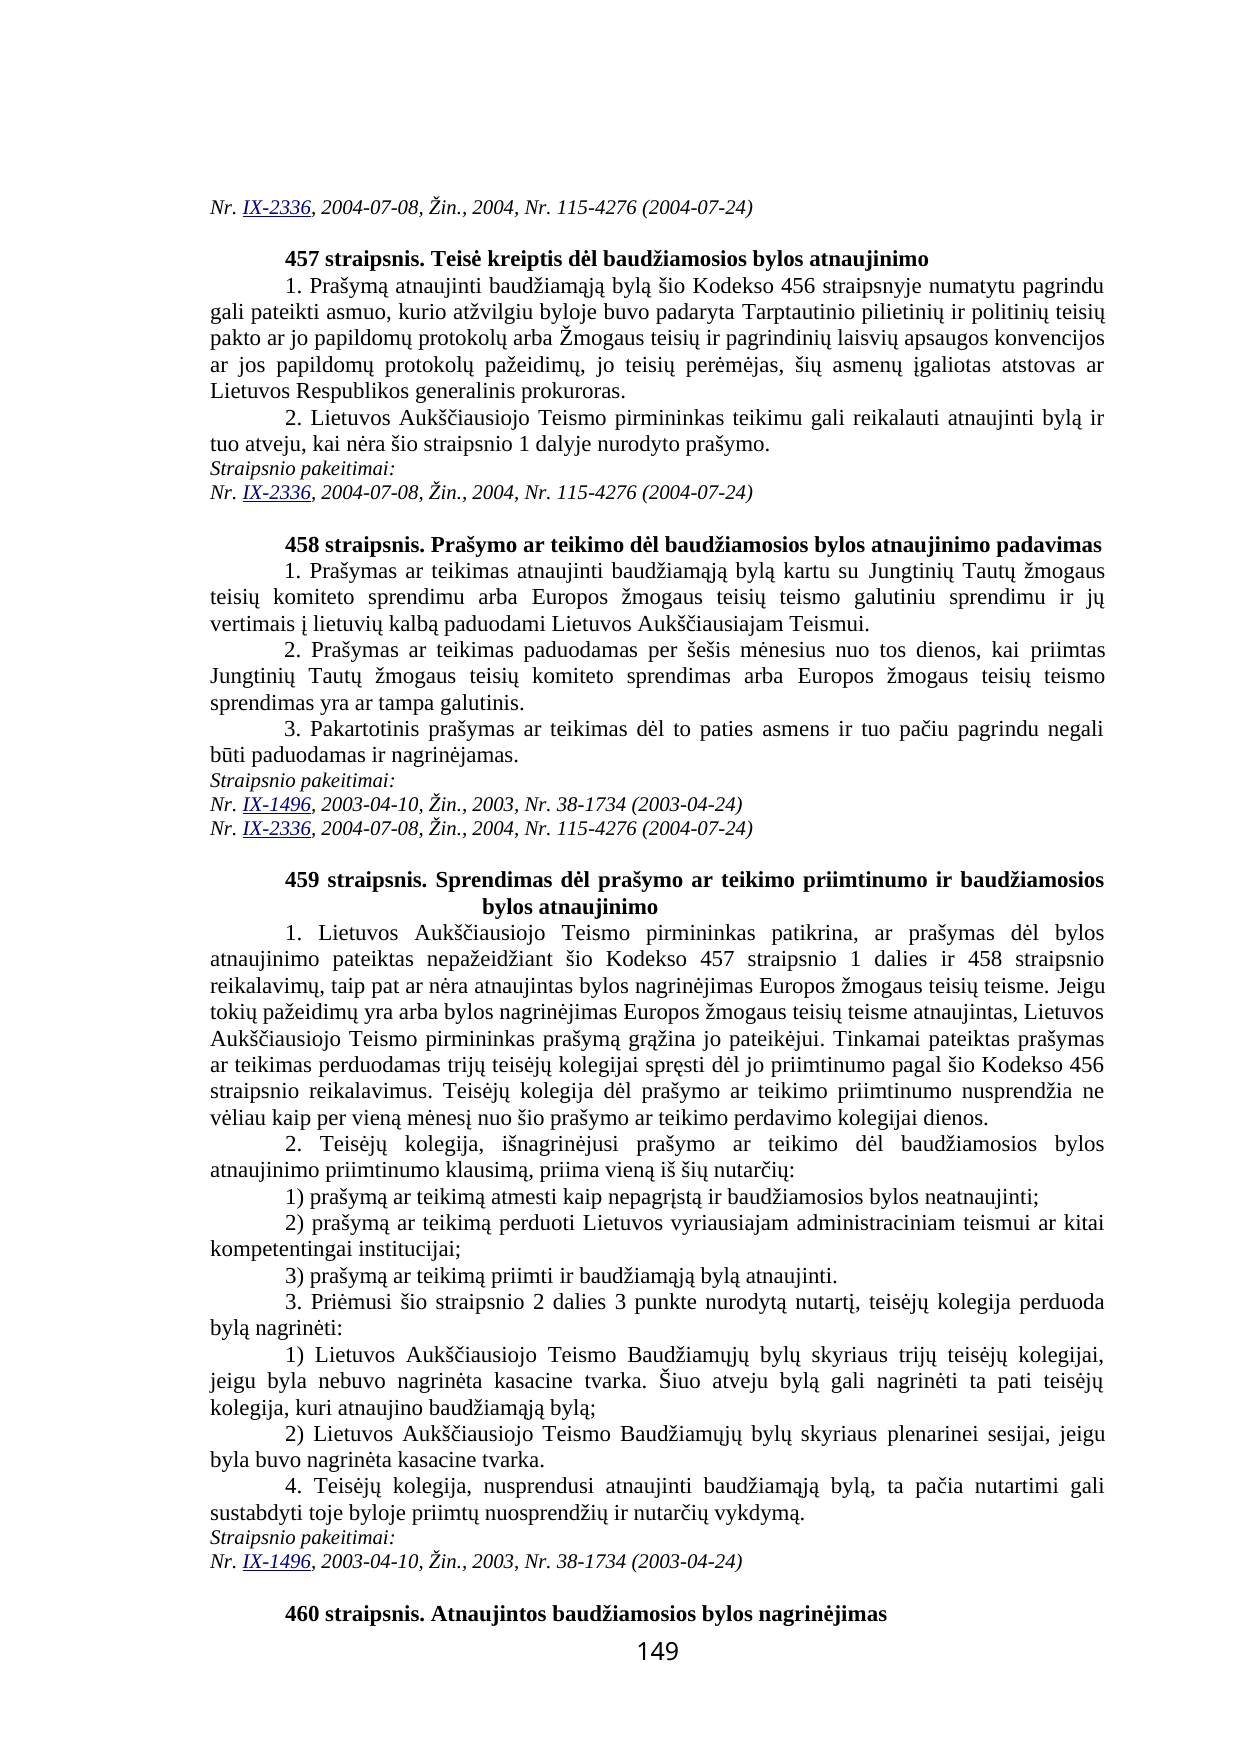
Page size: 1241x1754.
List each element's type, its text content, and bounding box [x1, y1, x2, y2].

text 1) Lietuvos Aukščiausiojo Teismo Baudžiamųjų bylų skyriaus trijų teisėjų kolegijai, jeigu byla nebuvo nagrinėta kasacine tvarka. Šiuo atveju bylą gali nagrinėti ta pati teisėjų kolegija, kuri atnaujino baudžiamąją bylą; [210, 1341, 1106, 1420]
text 1) prašymą ar teikimą atmesti kaip nepagrįstą ir baudžiamosios bylos neatnaujinti; [210, 1183, 1106, 1209]
text 1. Prašymas ar teikimas atnaujinti baudžiamąją bylą kartu su Jungtinių Tautų žmogaus teisių komiteto sprendimu arba Europos žmogaus teisių teismo galutiniu sprendimu ir jų vertimais į lietuvių kalbą paduodami Lietuvos Aukščiausiajam Teismui. [210, 557, 1106, 636]
text 2) Lietuvos Aukščiausiojo Teismo Baudžiamųjų bylų skyriaus plenarinei sesijai, jeigu byla buvo nagrinėta kasacine tvarka. [210, 1420, 1106, 1473]
text 2) prašymą ar teikimą perduoti Lietuvos vyriausiajam administraciniam teismui ar kitai kompetentingai institucijai; [210, 1209, 1106, 1262]
text 457 straipsnis. Teisė kreiptis dėl baudžiamosios bylos atnaujinimo [210, 245, 1106, 272]
text Nr. IX-1496, 2003-04-10, Žin., 2003, Nr. 38-1734 (2003-04-24) [210, 792, 1106, 816]
text Straipsnio pakeitimai: [210, 768, 1106, 792]
text Nr. IX-2336, 2004-07-08, Žin., 2004, Nr. 115-4276 (2004-07-24) [210, 816, 1106, 840]
text 2. Prašymas ar teikimas paduodamas per šešis mėnesius nuo tos dienos, kai priimtas Jungtinių Tautų žmogaus teisių komiteto sprendimas arba Europos žmogaus teisių teismo sprendimas yra ar tampa galutinis. [210, 636, 1106, 715]
text 459 straipsnis. Sprendimas dėl prašymo ar teikimo priimtinumo ir baudžiamosios bylos atnaujinimo [285, 866, 1106, 919]
text 460 straipsnis. Atnaujintos baudžiamosios bylos nagrinėjimas [210, 1600, 1106, 1626]
text 3. Priėmusi šio straipsnio 2 dalies 3 punkte nurodytą nutartį, teisėjų kolegija perduoda bylą nagrinėti: [210, 1288, 1106, 1341]
text 2. Teisėjų kolegija, išnagrinėjusi prašymo ar teikimo dėl baudžiamosios bylos atnaujinimo priimtinumo klausimą, priima vieną iš šių nutarčių: [210, 1130, 1106, 1183]
text 1. Prašymą atnaujinti baudžiamąją bylą šio Kodekso 456 straipsnyje numatytu pagrindu gali pateikti asmuo, kurio atžvilgiu byloje buvo padaryta Tarptautinio pilietinių ir politinių teisių pakto ar jo papildomų protokolų arba Žmogaus teisių ir pagrindinių laisvių apsaugos konvencijos ar jos papildomų protokolų pažeidimų, jo teisių perėmėjas, šių asmenų įgaliotas atstovas ar Lietuvos Respublikos generalinis prokuroras. [210, 272, 1106, 403]
text 3) prašymą ar teikimą priimti ir baudžiamąją bylą atnaujinti. [210, 1262, 1106, 1288]
text 3. Pakartotinis prašymas ar teikimas dėl to paties asmens ir tuo pačiu pagrindu negali būti paduodamas ir nagrinėjamas. [210, 715, 1106, 768]
text Straipsnio pakeitimai: [210, 456, 1106, 480]
text 2. Lietuvos Aukščiausiojo Teismo pirmininkas teikimu gali reikalauti atnaujinti bylą ir tuo atveju, kai nėra šio straipsnio 1 dalyje nurodyto prašymo. [210, 403, 1106, 456]
text Nr. IX-2336, 2004-07-08, Žin., 2004, Nr. 115-4276 (2004-07-24) [210, 195, 1106, 219]
text Straipsnio pakeitimai: [210, 1525, 1106, 1549]
text 1. Lietuvos Aukščiausiojo Teismo pirmininkas patikrina, ar prašymas dėl bylos atnaujinimo pateiktas nepažeidžiant šio Kodekso 457 straipsnio 1 dalies ir 458 straipsnio reikalavimų, taip pat ar nėra atnaujintas bylos nagrinėjimas Europos žmogaus teisių teisme. Jeigu tokių pažeidimų yra arba bylos nagrinėjimas Europos žmogaus teisių teisme atnaujintas, Lietuvos Aukščiausiojo Teismo pirmininkas prašymą grąžina jo pateikėjui. Tinkamai pateiktas prašymas ar teikimas perduodamas trijų teisėjų kolegijai spręsti dėl jo priimtinumo pagal šio Kodekso 456 straipsnio reikalavimus. Teisėjų kolegija dėl prašymo ar teikimo priimtinumo nusprendžia ne vėliau kaip per vieną mėnesį nuo šio prašymo ar teikimo perdavimo kolegijai dienos. [210, 919, 1106, 1130]
text Nr. IX-2336, 2004-07-08, Žin., 2004, Nr. 115-4276 (2004-07-24) [210, 480, 1106, 504]
text 458 straipsnis. Prašymo ar teikimo dėl baudžiamosios bylos atnaujinimo padavimas [285, 531, 1106, 557]
text 4. Teisėjų kolegija, nusprendusi atnaujinti baudžiamąją bylą, ta pačia nutartimi gali sustabdyti toje byloje priimtų nuosprendžių ir nutarčių vykdymą. [210, 1473, 1106, 1525]
text Nr. IX-1496, 2003-04-10, Žin., 2003, Nr. 38-1734 (2003-04-24) [210, 1549, 1106, 1573]
